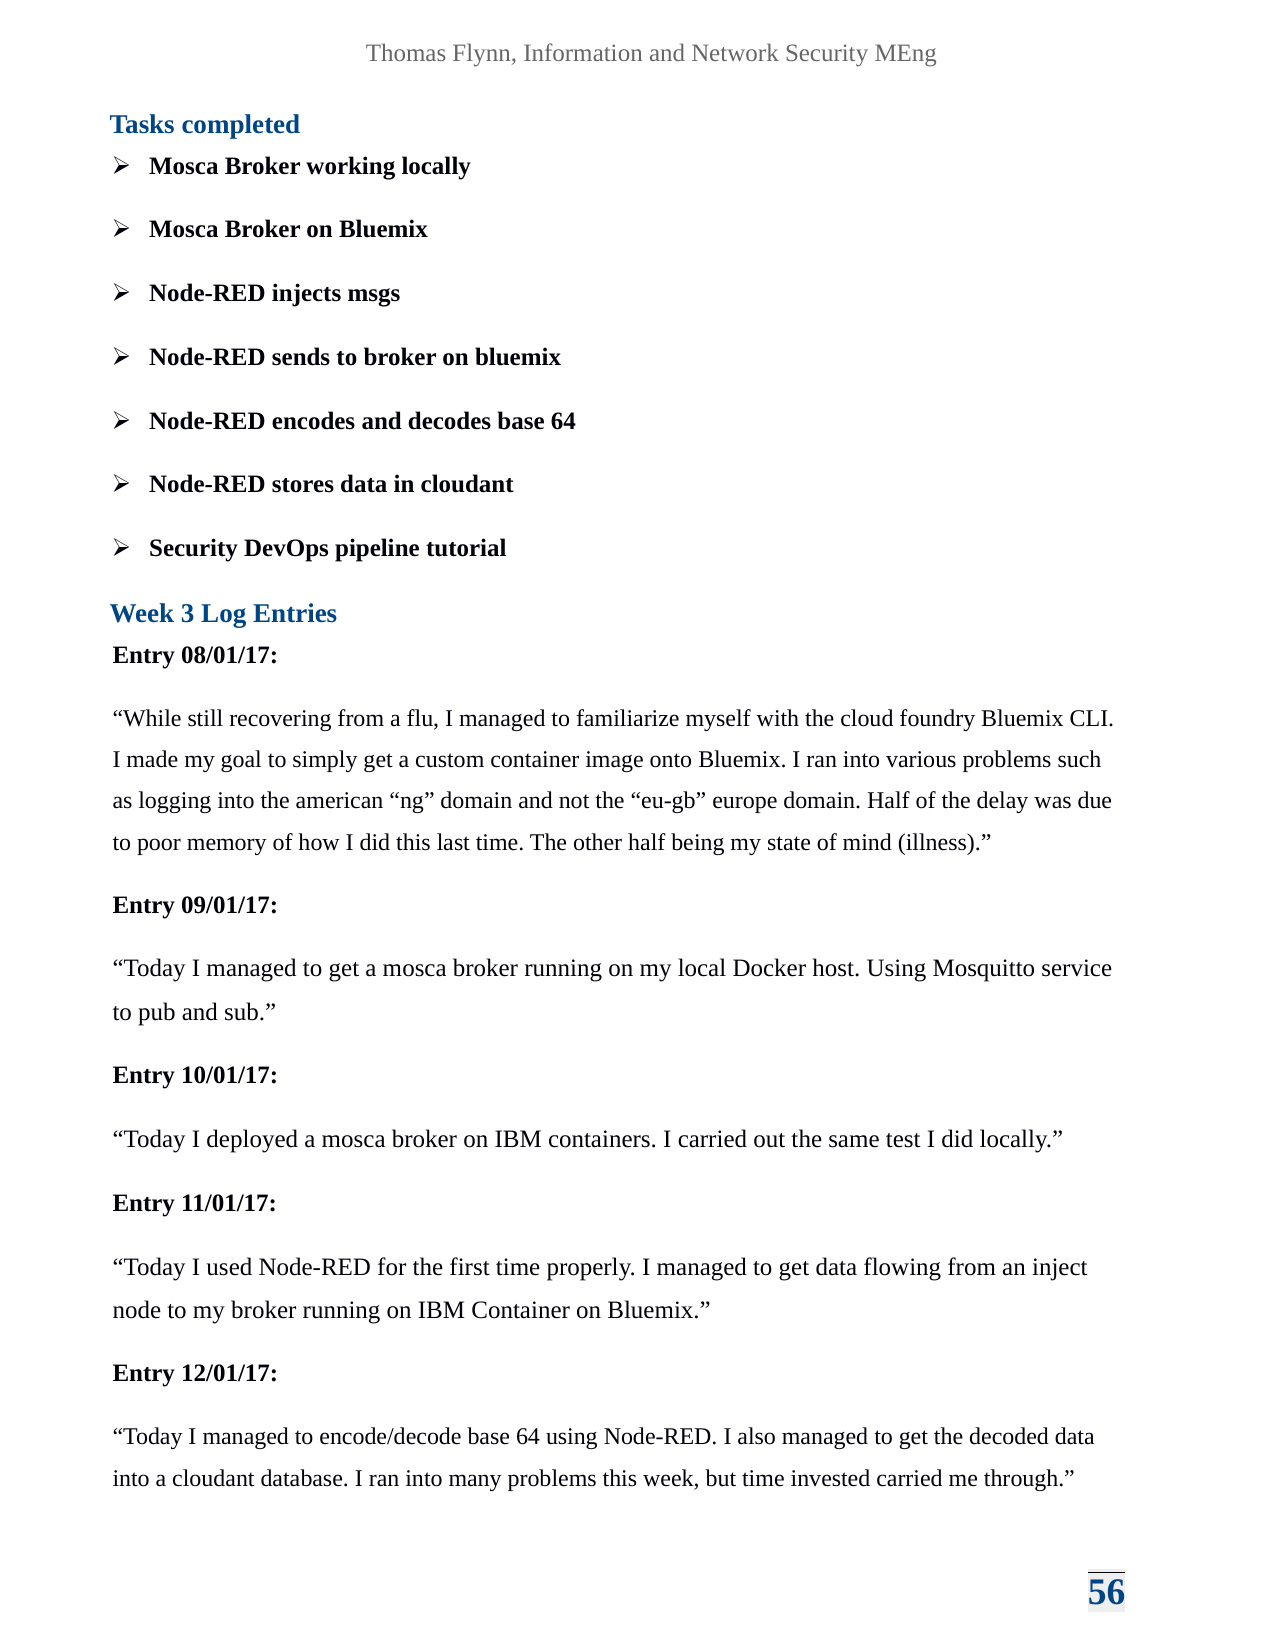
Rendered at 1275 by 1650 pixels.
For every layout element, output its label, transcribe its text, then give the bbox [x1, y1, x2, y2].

subtitle Week 3 Log Entries [109, 597, 1125, 628]
list Mosca Broker on Bluemix [111, 214, 1125, 243]
list Security DevOps pipeline tutorial [111, 533, 1125, 562]
text “Today I used Node-RED for the first time properly. I managed to get data flowing from an inject node to my broker running on IBM Container on Bluemix.” [112, 1252, 1125, 1323]
list Node-RED encodes and decodes base 64 [111, 406, 1125, 434]
text Entry 12/01/17: [112, 1358, 1125, 1387]
text “Today I deployed a mosca broker on IBM containers. I carried out the same test I did locally.” [112, 1124, 1125, 1153]
text “Today I managed to encode/decode base 64 using Node-RED. I also managed to get the decoded data into a cloudant database. I ran into many problems this week, but time invested carried me through.” [112, 1422, 1125, 1491]
list Mosca Broker working locally [111, 151, 1125, 179]
list Node-RED injects msgs [111, 278, 1125, 307]
text Entry 08/01/17: [112, 640, 1125, 669]
subtitle Tasks completed [109, 108, 1125, 139]
text Entry 09/01/17: [112, 890, 1125, 918]
list Node-RED sends to broker on bluemix [111, 342, 1125, 371]
text Entry 10/01/17: [112, 1060, 1125, 1089]
text “While still recovering from a flu, I managed to familiarize myself with the cloud foundry Bluemix CLI. I made my goal to simply get a custom container image onto Bluemix. I ran into various problems such as logging into the american “ng” domain and not the “eu-gb” europe domain. Half of the delay was due to poor memory of how I did this last time. The other half being my state of mind (illness).” [112, 704, 1125, 855]
text “Today I managed to get a mosca broker running on my local Docker host. Using Mosquitto service to pub and sub.” [112, 953, 1125, 1025]
text Entry 11/01/17: [112, 1188, 1125, 1217]
list Node-RED stores data in cloudant [111, 469, 1125, 498]
